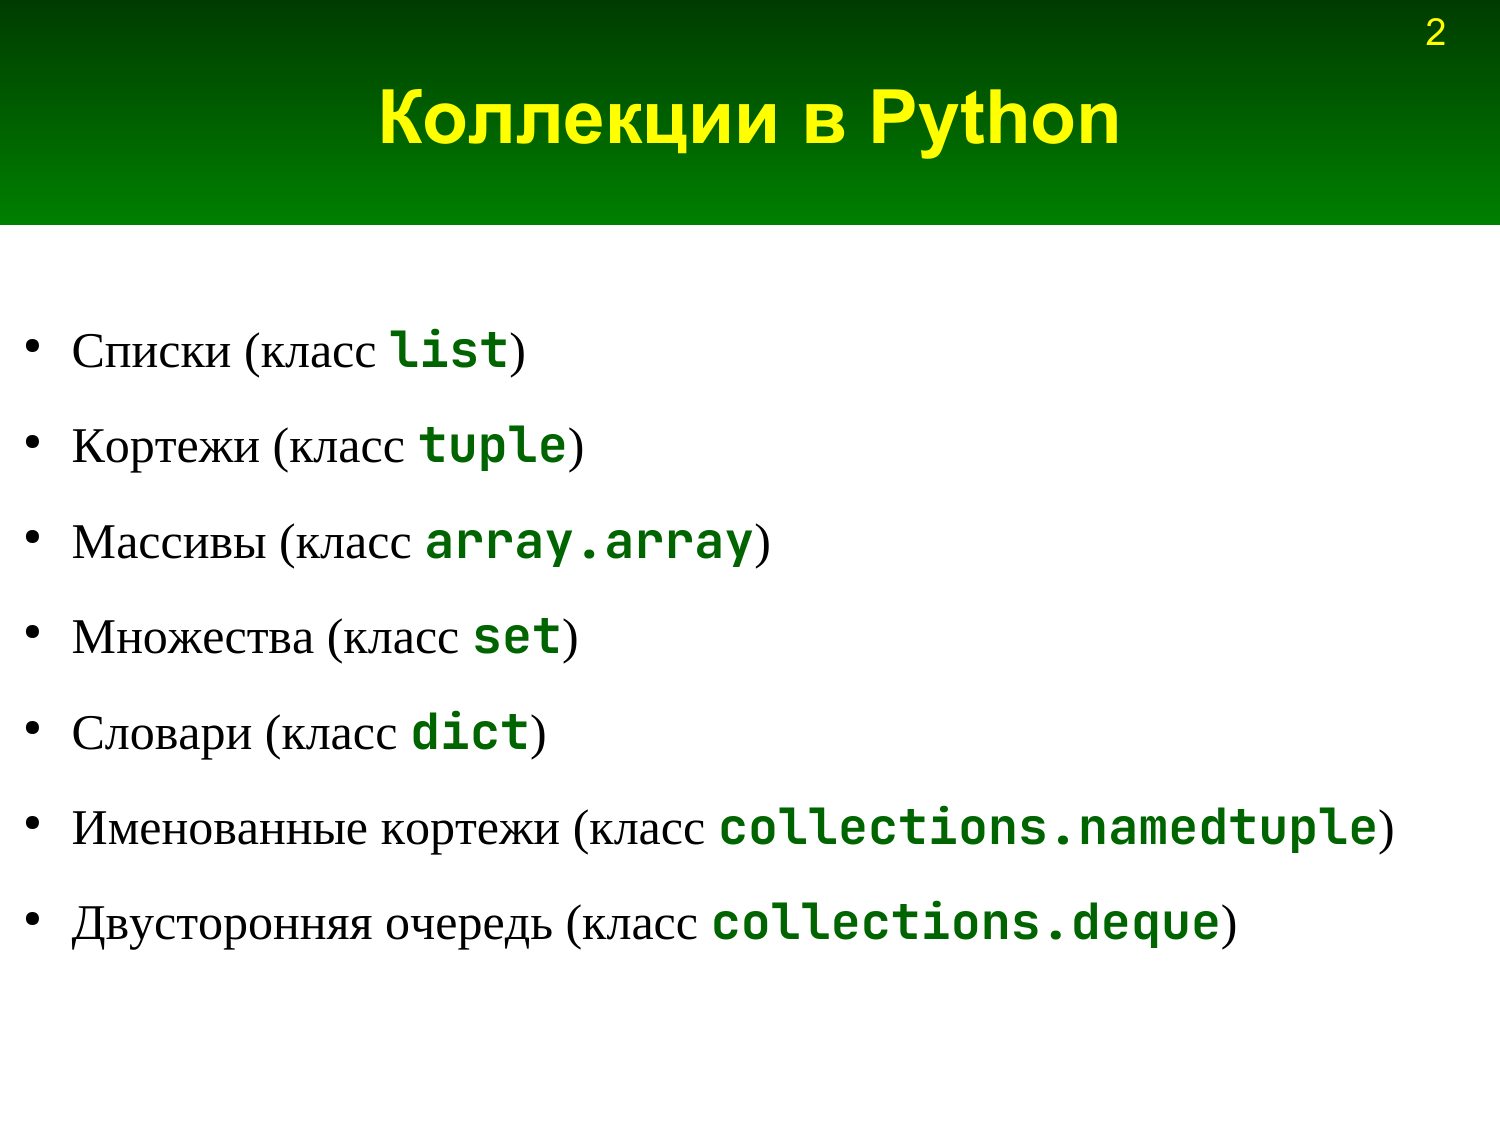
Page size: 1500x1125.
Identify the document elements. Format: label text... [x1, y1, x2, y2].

title Коллекции в Python [75, 11, 1426, 215]
text_box Списки (класс list) Кортежи (класс tuple) Массивы (класс array.array) Множества (класс set) Словари (класс dict) Именованные кортежи (класс collections.namedtuple) Двусторонняя очередь (класс collections.deque) [23, 309, 1477, 1058]
